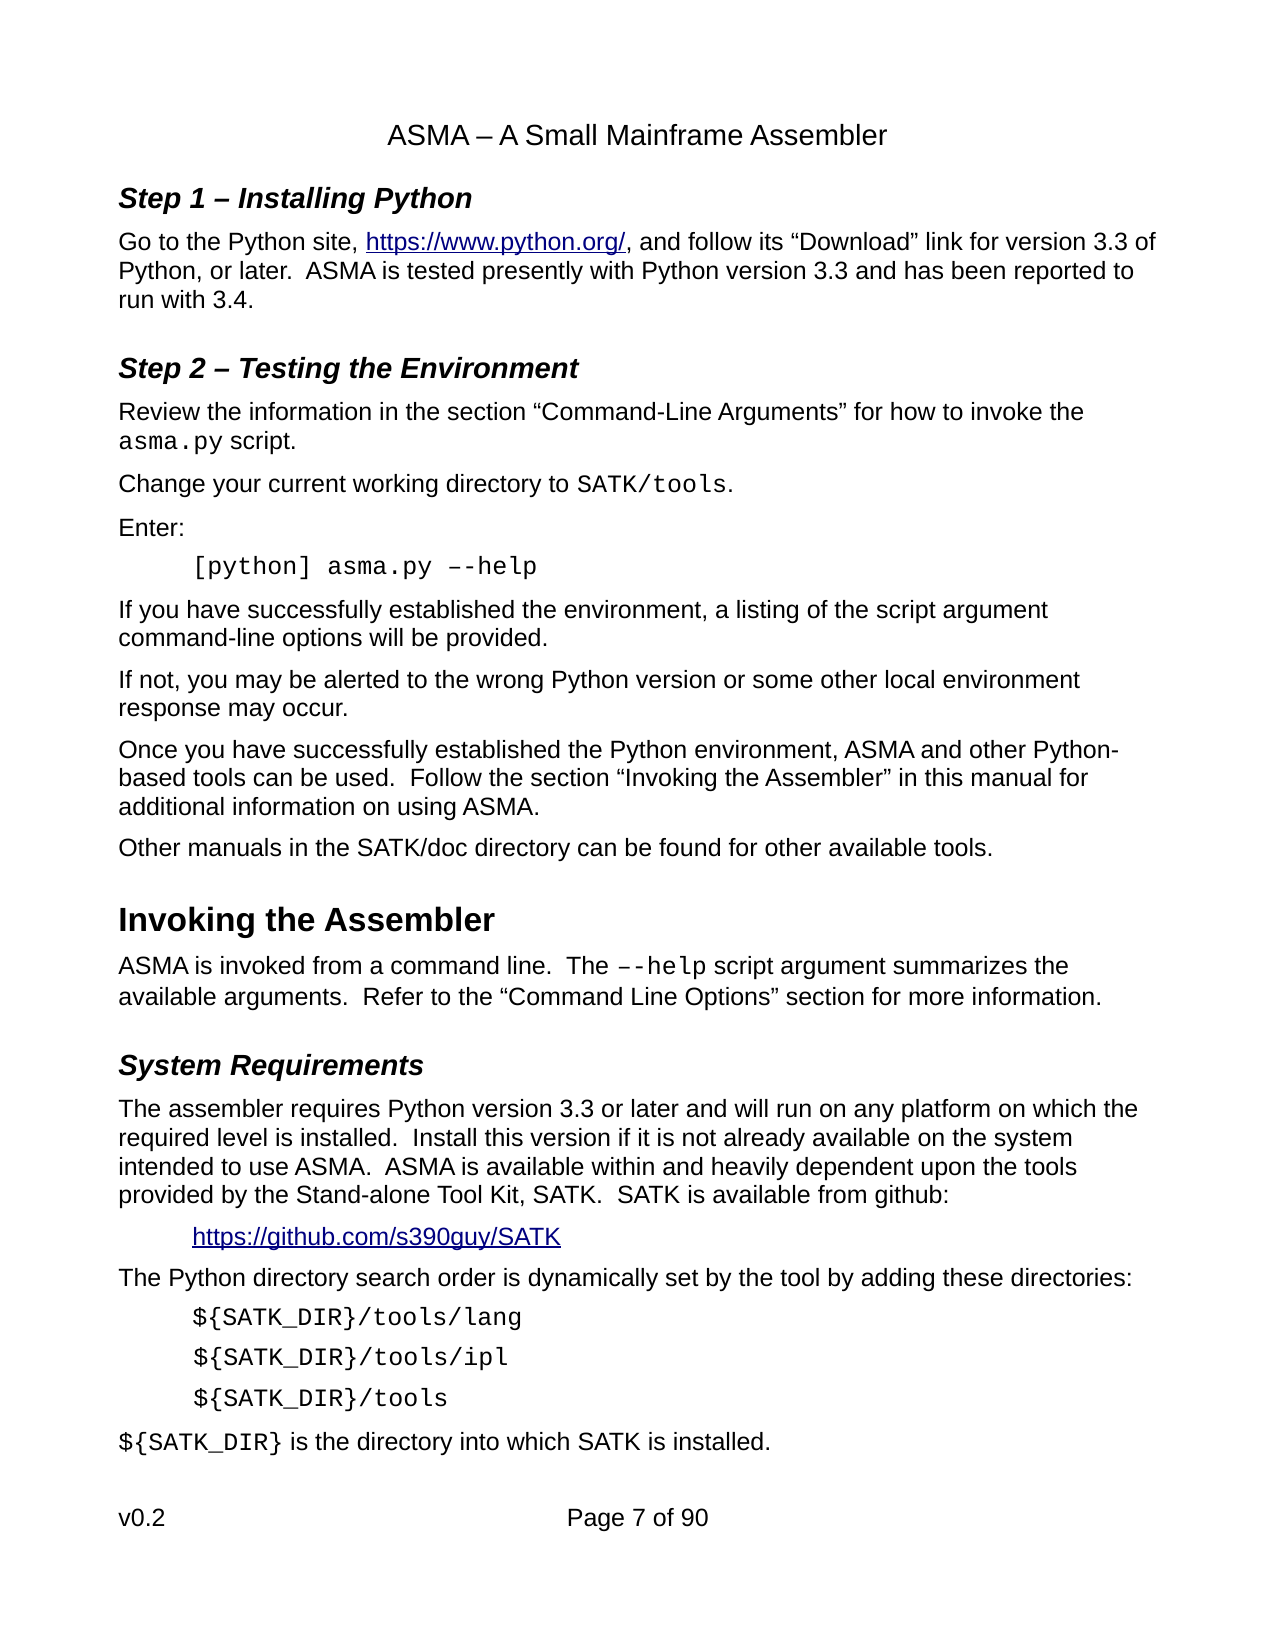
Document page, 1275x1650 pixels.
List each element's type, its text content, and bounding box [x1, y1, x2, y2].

subtitle Step 2 – Testing the Environment [118, 351, 1157, 384]
subtitle Step 1 – Installing Python [118, 181, 1157, 215]
text https://github.com/s390guy/SATK [192, 1222, 1157, 1250]
text ${SATK_DIR} is the directory into which SATK is installed. [118, 1427, 1157, 1457]
text Change your current working directory to SATK/tools. [118, 469, 1157, 500]
subtitle Invoking the Assembler [118, 900, 1157, 938]
text The assembler requires Python version 3.3 or later and will run on any platform on which the required level is installed. Install this version if it is not already available on the system intended to use ASMA. ASMA is available within and heavily dependent upon the tools provided by the Stand-alone Tool Kit, SATK. SATK is available from github: [118, 1094, 1157, 1209]
text ${SATK_DIR}/tools [118, 1386, 1157, 1414]
text ${SATK_DIR}/tools/ipl [118, 1345, 1157, 1373]
text Other manuals in the SATK/doc directory can be found for other available tools. [118, 833, 1157, 862]
text ASMA is invoked from a command line. The –-help script argument summarizes the available arguments. Refer to the “Command Line Options” section for more information. [118, 951, 1157, 1011]
text Go to the Python site, https://www.python.org/, and follow its “Download” link for version 3.3 of Python, or later. ASMA is tested presently with Python version 3.3 and has been reported to run with 3.4. [118, 227, 1157, 313]
text If not, you may be alerted to the wrong Python version or some other local environment response may occur. [118, 665, 1157, 722]
text Review the information in the section “Command-Line Arguments” for how to invoke the asma.py script. [118, 397, 1157, 457]
text [python] asma.py –-help [192, 554, 1157, 582]
text If you have successfully established the environment, a listing of the script argument command-line options will be provided. [118, 595, 1157, 652]
text ${SATK_DIR}/tools/lang [192, 1304, 1157, 1332]
text Once you have successfully established the Python environment, ASMA and other Python-based tools can be used. Follow the section “Invoking the Assembler” in this manual for additional information on using ASMA. [118, 735, 1157, 821]
subtitle System Requirements [118, 1048, 1157, 1082]
text Enter: [118, 513, 1157, 541]
text The Python directory search order is dynamically set by the tool by adding these directories: [118, 1263, 1157, 1292]
